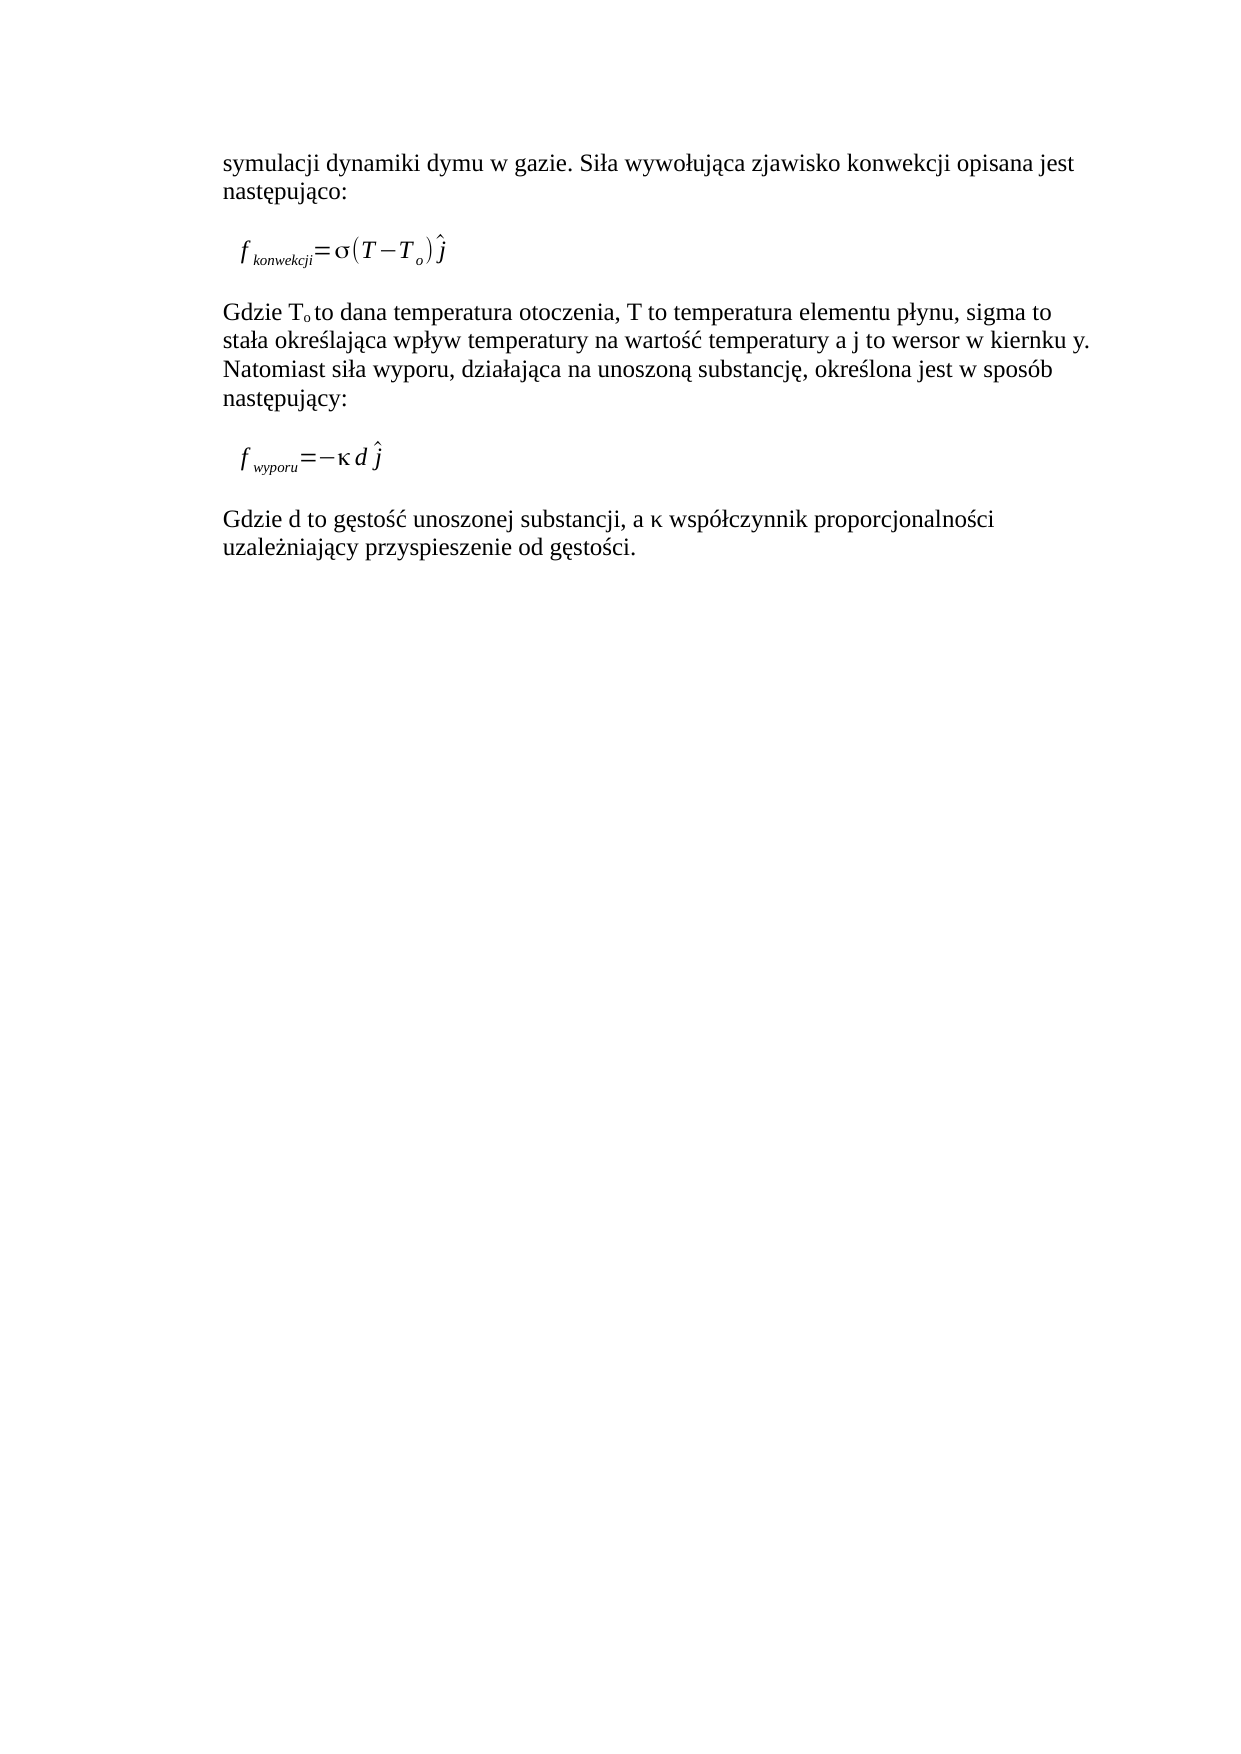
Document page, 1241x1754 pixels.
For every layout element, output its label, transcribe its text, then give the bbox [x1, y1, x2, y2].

list symulacji dynamiki dymu w gazie. Siła wywołująca zjawisko konwekcji opisana jest następująco: [185, 148, 1093, 205]
list Gdzie d to gęstość unoszonej substancji, a κ współczynnik proporcjonalności uzależniający przyspieszenie od gęstości. [185, 504, 1093, 561]
list Gdzie To to dana temperatura otoczenia, T to temperatura elementu płynu, sigma to stała określająca wpływ temperatury na wartość temperatury a j to wersor w kiernku y. Natomiast siła wyporu, działająca na unoszoną substancję, określona jest w sposób następujący: [185, 297, 1093, 412]
